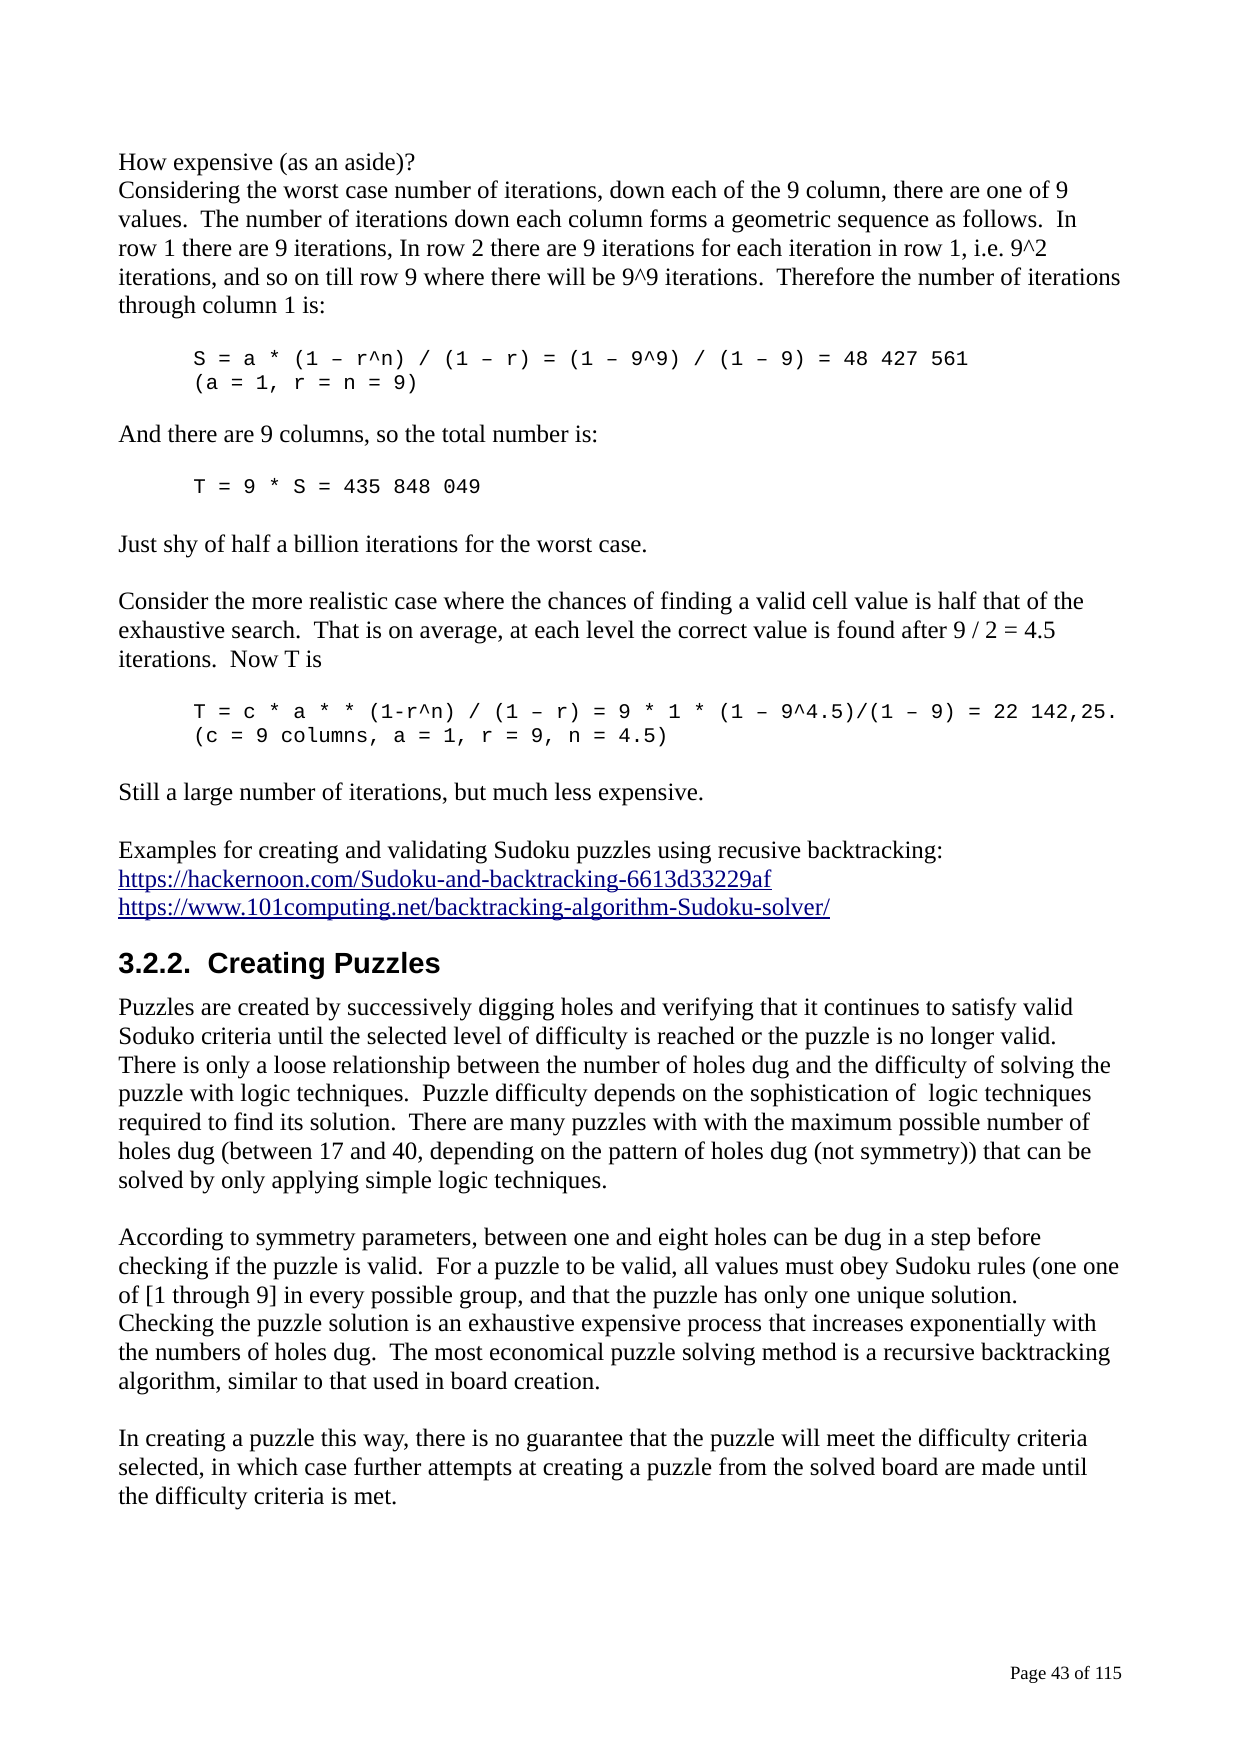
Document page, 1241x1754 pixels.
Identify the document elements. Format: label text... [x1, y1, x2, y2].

text (a = 1, r = n = 9) [118, 372, 1122, 395]
text According to symmetry parameters, between one and eight holes can be dug in a step before checking if the puzzle is valid. For a puzzle to be valid, all values must obey Sudoku rules (one one of [1 through 9] in every possible group, and that the puzzle has only one unique solution. Checking the puzzle solution is an exhaustive expensive process that increases exponentially with the numbers of holes dug. The most economical puzzle solving method is a recursive backtracking algorithm, similar to that used in board creation. [118, 1222, 1122, 1395]
text Examples for creating and validating Sudoku puzzles using recusive backtracking: [118, 835, 1122, 864]
text Just shy of half a billion iterations for the worst case. [118, 529, 1122, 558]
subtitle Creating Puzzles [118, 946, 1122, 980]
text S = a * (1 – r^n) / (1 – r) = (1 – 9^9) / (1 – 9) = 48 427 561 [118, 348, 1122, 372]
text Considering the worst case number of iterations, down each of the 9 column, there are one of 9 values. The number of iterations down each column forms a geometric sequence as follows. In row 1 there are 9 iterations, In row 2 there are 9 iterations for each iteration in row 1, i.e. 9^2 iterations, and so on till row 9 where there will be 9^9 iterations. Therefore the number of iterations through column 1 is: [118, 176, 1122, 319]
text https://hackernoon.com/Sudoku-and-backtracking-6613d33229af [118, 864, 1122, 892]
text And there are 9 columns, so the total number is: [118, 419, 1122, 448]
text Puzzles are created by successively digging holes and verifying that it continues to satisfy valid Soduko criteria until the selected level of difficulty is reached or the puzzle is no longer valid. There is only a loose relationship between the number of holes dug and the difficulty of solving the puzzle with logic techniques. Puzzle difficulty depends on the sophistication of logic techniques required to find its solution. There are many puzzles with with the maximum possible number of holes dug (between 17 and 40, depending on the pattern of holes dug (not symmetry)) that can be solved by only applying simple logic techniques. [118, 992, 1122, 1193]
text How expensive (as an aside)? [118, 147, 1122, 176]
text T = c * a * * (1-r^n) / (1 – r) = 9 * 1 * (1 – 9^4.5)/(1 – 9) = 22 142,25. [118, 701, 1122, 725]
text In creating a puzzle this way, there is no guarantee that the puzzle will meet the difficulty criteria selected, in which case further attempts at creating a puzzle from the solved board are made until the difficulty criteria is met. [118, 1423, 1122, 1510]
text T = 9 * S = 435 848 049 [118, 477, 1122, 500]
text Still a large number of iterations, but much less expensive. [118, 777, 1122, 806]
text (c = 9 columns, a = 1, r = 9, n = 4.5) [118, 725, 1122, 749]
text Consider the more realistic case where the chances of finding a valid cell value is half that of the exhaustive search. That is on average, at each level the correct value is found after 9 / 2 = 4.5 iterations. Now T is [118, 586, 1122, 673]
text https://www.101computing.net/backtracking-algorithm-Sudoku-solver/ [118, 892, 1122, 921]
